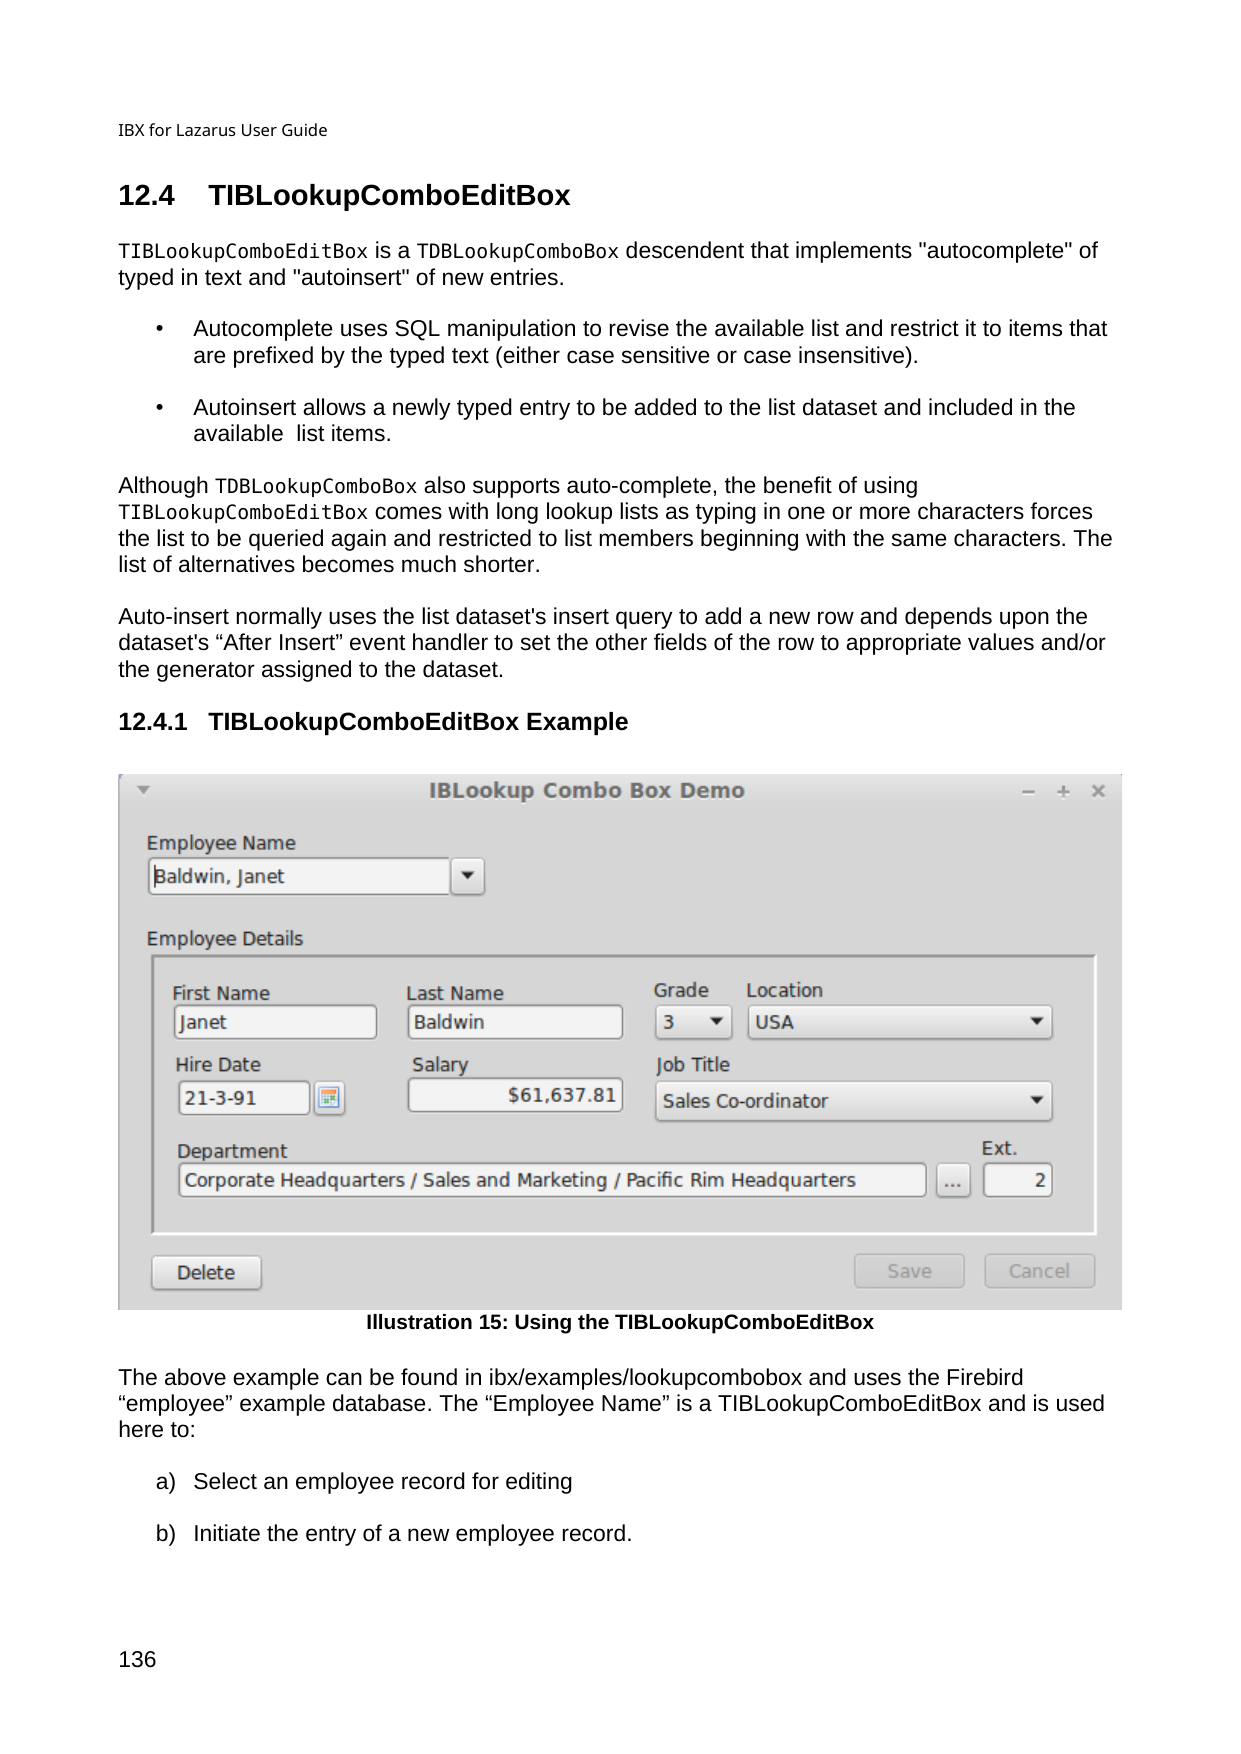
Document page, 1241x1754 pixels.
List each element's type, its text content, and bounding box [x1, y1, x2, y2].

text The above example can be found in ibx/examples/lookupcombobox and uses the Firebird “employee” example database. The “Employee Name” is a TIBLookupComboEditBox and is used here to: [118, 1333, 1122, 1443]
list Select an employee record for editing [156, 1468, 1122, 1494]
text [118, 762, 1122, 774]
text Auto-insert normally uses the list dataset's insert query to add a new row and depends upon the dataset's “After Insert” event handler to set the other fields of the row to appropriate values and/or the generator assigned to the dataset. [118, 603, 1122, 682]
subtitle TIBLookupComboEditBox [118, 178, 1122, 212]
text Although TDBLookupComboBox also supports auto-complete, the benefit of using TIBLookupComboEditBox comes with long lookup lists as typing in one or more characters forces the list to be queried again and restricted to list members beginning with the same characters. The list of alternatives becomes much shorter. [118, 472, 1122, 577]
subtitle TIBLookupComboEditBox Example [118, 707, 1122, 736]
list Initiate the entry of a new employee record. [156, 1520, 1122, 1546]
list Autocomplete uses SQL manipulation to revise the available list and restrict it to items that are prefixed by the typed text (either case sensitive or case insensitive). [156, 315, 1122, 368]
picture [118, 774, 1123, 1310]
list Autoinsert allows a newly typed entry to be added to the list dataset and included in the available list items. [156, 394, 1122, 446]
text TIBLookupComboEditBox is a TDBLookupComboBox descendent that implements "autocomplete" of typed in text and "autoinsert" of new entries. [118, 237, 1122, 290]
text Illustration 15: Using the TIBLookupComboEditBox [118, 1310, 1122, 1333]
